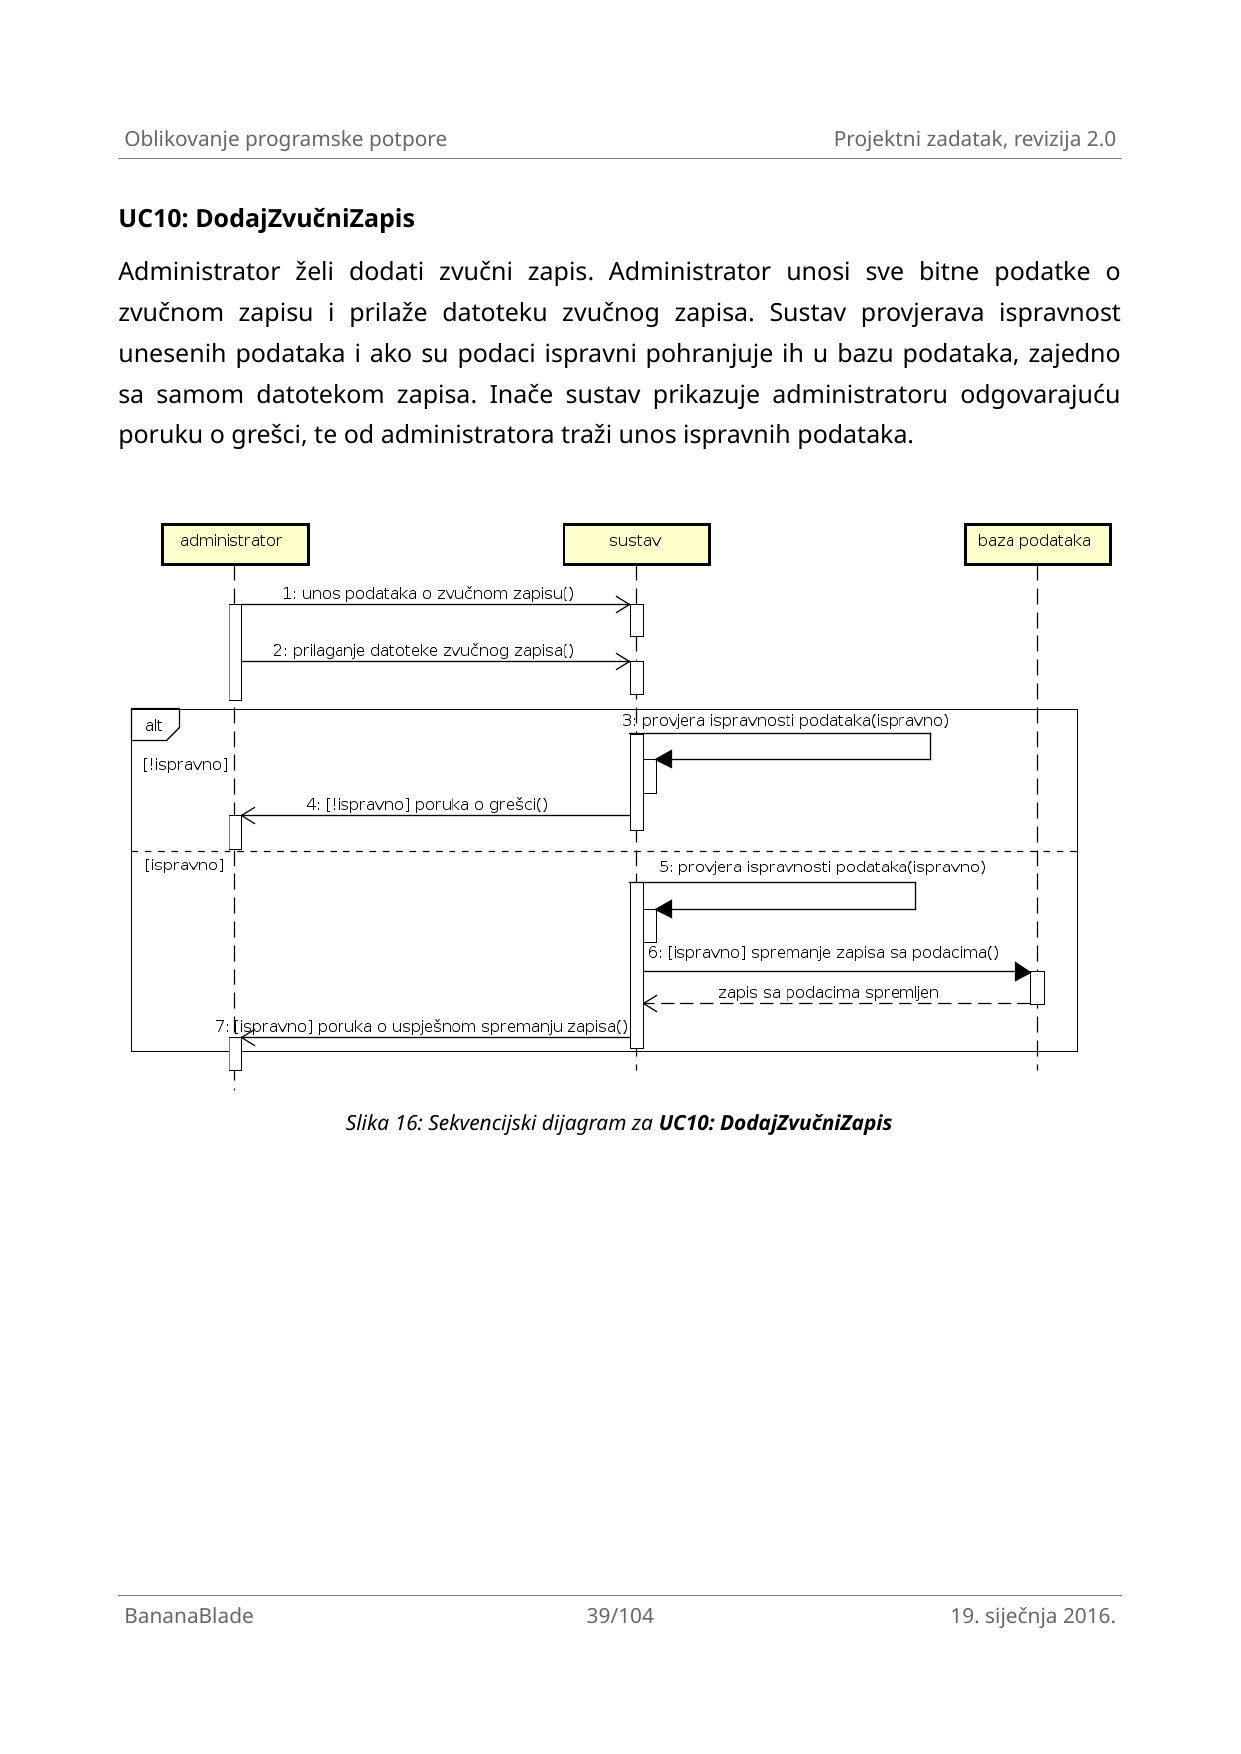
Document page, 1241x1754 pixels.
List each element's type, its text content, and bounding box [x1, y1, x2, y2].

picture [118, 511, 1123, 1103]
text Slika 16: Sekvencijski dijagram za UC10: DodajZvučniZapis [118, 1103, 1122, 1136]
subtitle UC10: DodajZvučniZapis [118, 201, 1122, 234]
text Administrator želi dodati zvučni zapis. Administrator unosi sve bitne podatke o zvučnom zapisu i prilaže datoteku zvučnog zapisa. Sustav provjerava ispravnost unesenih podataka i ako su podaci ispravni pohranjuje ih u bazu podataka, zajedno sa samom datotekom zapisa. Inače sustav prikazuje administratoru odgovarajuću poruku o grešci, te od administratora traži unos ispravnih podataka. [118, 254, 1122, 451]
